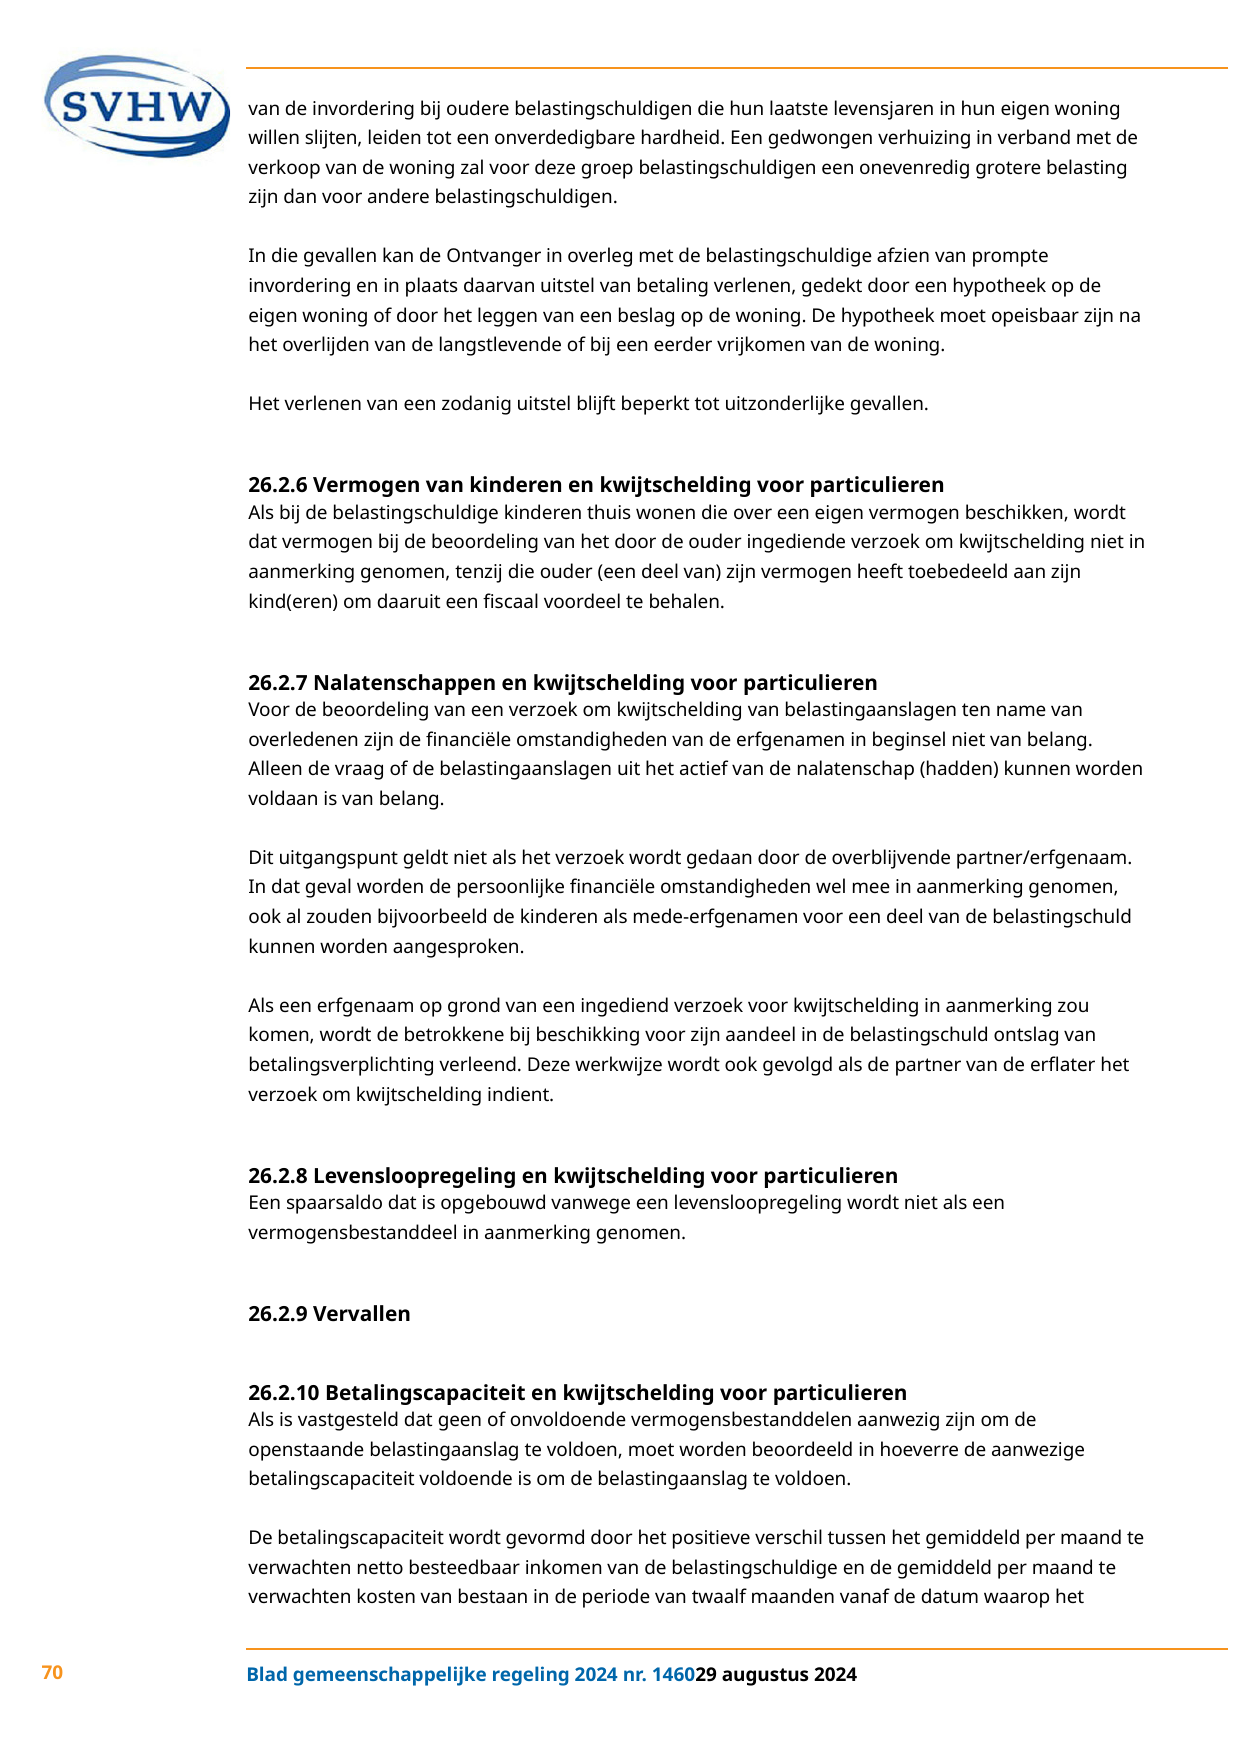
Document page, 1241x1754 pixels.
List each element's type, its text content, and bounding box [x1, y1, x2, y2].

text 26.2.8 Levensloopregeling en kwijtschelding voor particulieren [248, 1161, 1152, 1189]
text Dit uitgangspunt geldt niet als het verzoek wordt gedaan door de overblijvende partner/erfgenaam. In dat geval worden de persoonlijke financiële omstandigheden wel mee in aanmerking genomen, ook al zouden bijvoorbeeld de kinderen als mede-erfgenamen voor een deel van de belastingschuld kunnen worden aangesproken. [248, 844, 1152, 959]
text Een spaarsaldo dat is opgebouwd vanwege een levensloopregeling wordt niet als een vermogensbestanddeel in aanmerking genomen. [248, 1189, 1152, 1244]
text In die gevallen kan de Ontvanger in overleg met de belastingschuldige afzien van prompte invordering en in plaats daarvan uitstel van betaling verlenen, gedekt door een hypotheek op de eigen woning of door het leggen van een beslag op de woning. De hypotheek moet opeisbaar zijn na het overlijden van de langstlevende of bij een eerder vrijkomen van de woning. [248, 243, 1152, 357]
text van de invordering bij oudere belastingschuldigen die hun laatste levensjaren in hun eigen woning willen slijten, leiden tot een onverdedigbare hardheid. Een gedwongen verhuizing in verband met de verkoop van de woning zal voor deze groep belastingschuldigen een onevenredig grotere belasting zijn dan voor andere belastingschuldigen. [248, 95, 1152, 209]
text Als is vastgesteld dat geen of onvoldoende vermogensbestanddelen aanwezig zijn om de openstaande belastingaanslag te voldoen, moet worden beoordeeld in hoeverre de aanwezige betalingscapaciteit voldoende is om de belastingaanslag te voldoen. [248, 1406, 1152, 1491]
text Als bij de belastingschuldige kinderen thuis wonen die over een eigen vermogen beschikken, wordt dat vermogen bij de beoordeling van het door de ouder ingediende verzoek om kwijtschelding niet in aanmerking genomen, tenzij die ouder (een deel van) zijn vermogen heeft toebedeeld aan zijn kind(eren) om daaruit een fiscaal voordeel te behalen. [248, 499, 1152, 613]
text Het verlenen van een zodanig uitstel blijft beperkt tot uitzonderlijke gevallen. [248, 391, 1152, 416]
text De betalingscapaciteit wordt gevormd door het positieve verschil tussen het gemiddeld per maand te verwachten netto besteedbaar inkomen van de belastingschuldige en de gemiddeld per maand te verwachten kosten van bestaan in de periode van twaalf maanden vanaf de datum waarop het [248, 1524, 1152, 1609]
text 26.2.6 Vermogen van kinderen en kwijtschelding voor particulieren [248, 471, 1152, 499]
text 26.2.10 Betalingscapaciteit en kwijtschelding voor particulieren [248, 1378, 1152, 1406]
text Voor de beoordeling van een verzoek om kwijtschelding van belastingaanslagen ten name van overledenen zijn de financiële omstandigheden van de erfgenamen in beginsel niet van belang. Alleen de vraag of de belastingaanslagen uit het actief van de nalatenschap (hadden) kunnen worden voldaan is van belang. [248, 696, 1152, 811]
text Als een erfgenaam op grond van een ingediend verzoek voor kwijtschelding in aanmerking zou komen, wordt de betrokkene bij beschikking voor zijn aandeel in de belastingschuld ontslag van betalingsverplichting verleend. Deze werkwijze wordt ook gevolgd als de partner van de erflater het verzoek om kwijtschelding indient. [248, 992, 1152, 1107]
text 26.2.7 Nalatenschappen en kwijtschelding voor particulieren [248, 668, 1152, 696]
text 26.2.9 Vervallen [248, 1299, 1152, 1327]
picture [41, 47, 231, 172]
